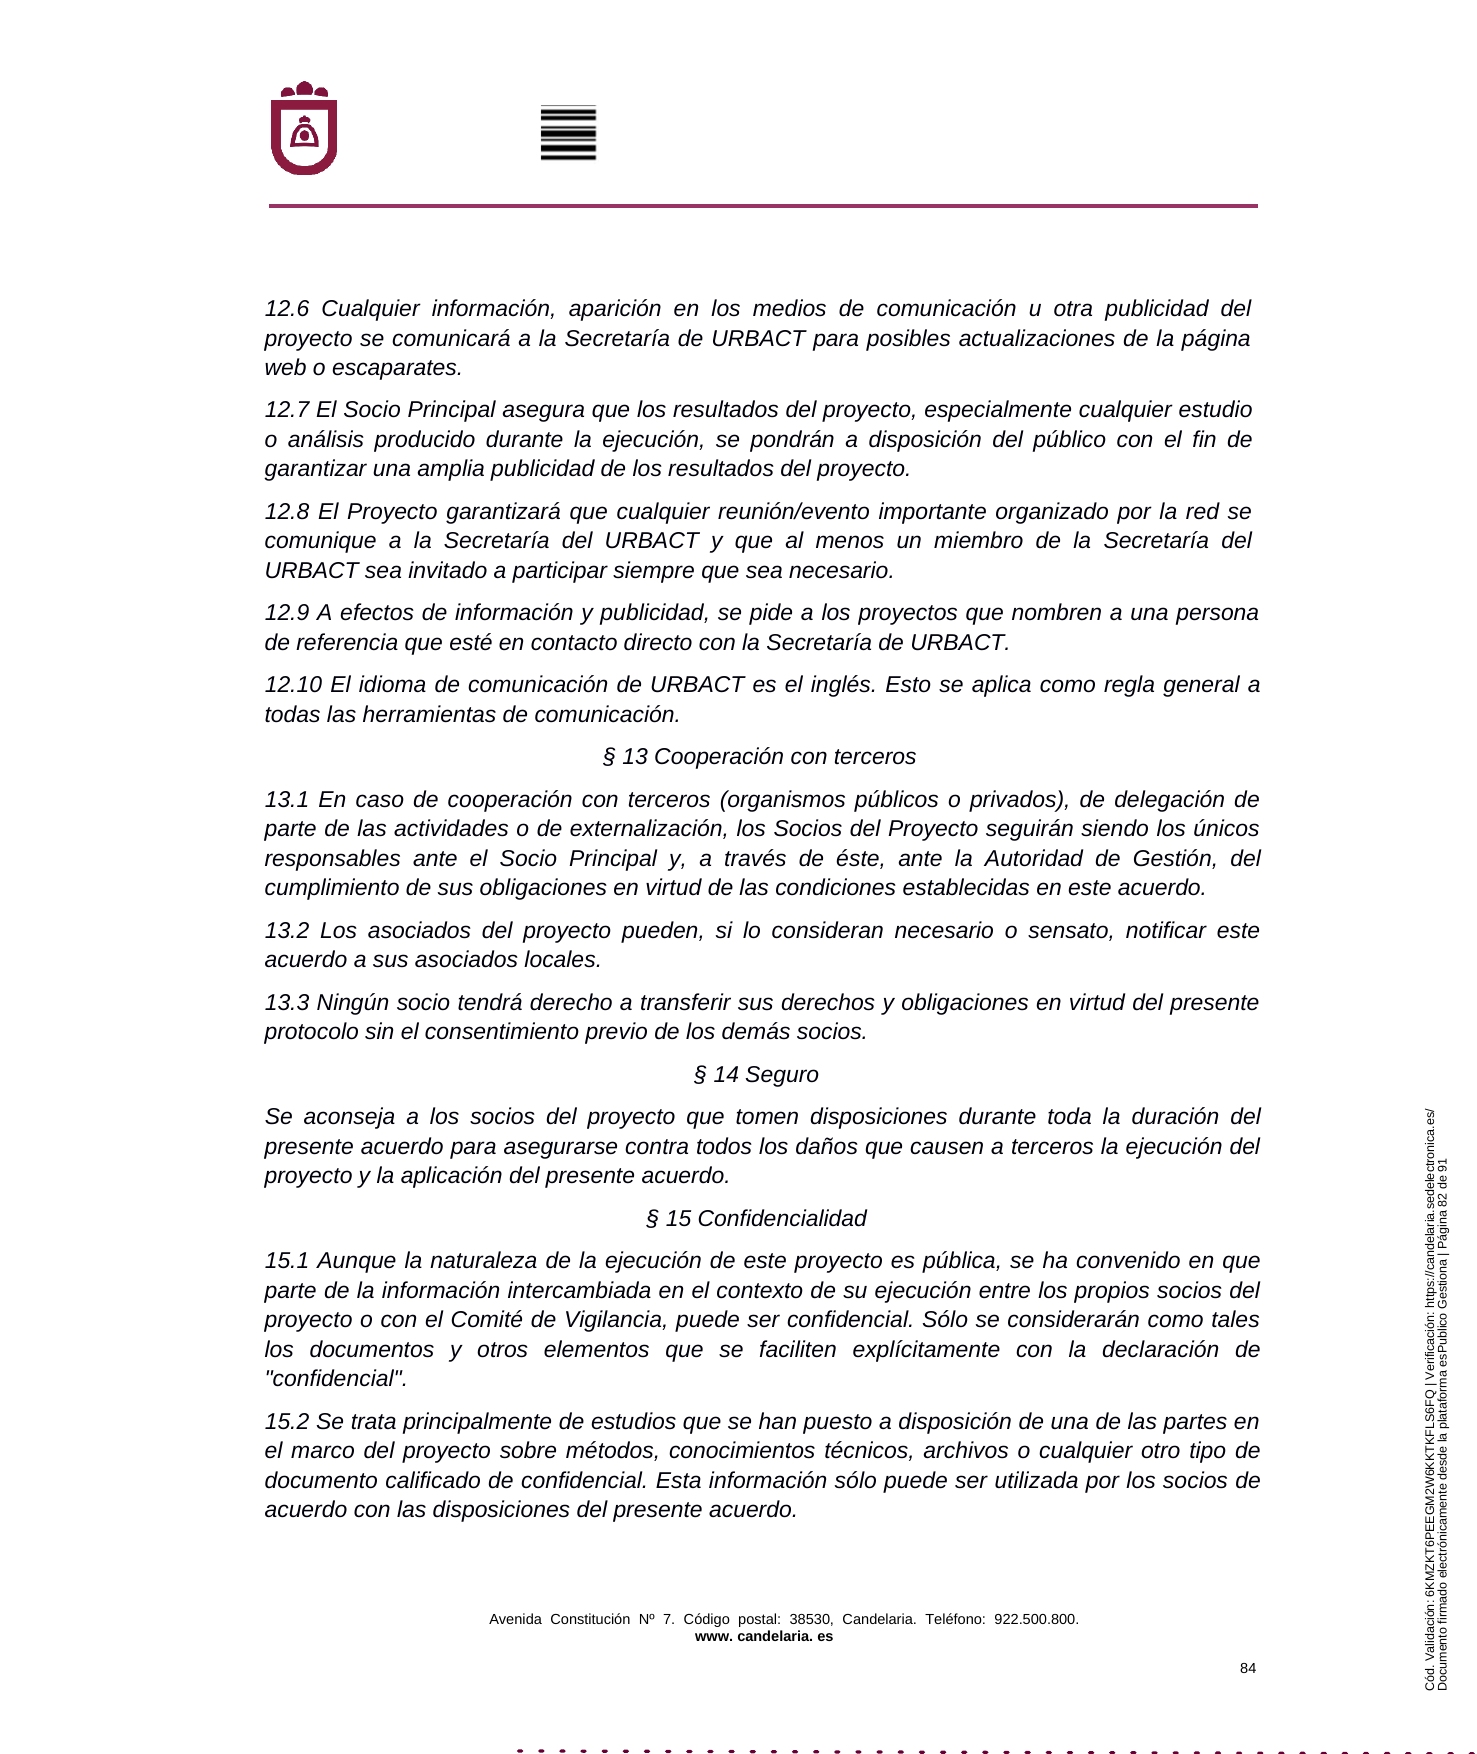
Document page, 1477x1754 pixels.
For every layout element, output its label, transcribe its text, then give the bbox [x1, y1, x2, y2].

text § 15 Confidencialidad [259, 1205, 1268, 1231]
text 12.8 El Proyecto garantizará que cualquier reunión/evento importante organizado por la red se comunique a la Secretaría del URBACT y que al menos un miembro de la Secretaría del URBACT sea invitado a participar siempre que sea necesario. [264, 498, 1255, 583]
text § 13 Cooperación con terceros [259, 743, 1269, 770]
text 13.3 Ningún socio tendrá derecho a transferir sus derechos y obligaciones en virtud del presente protocolo sin el consentimiento previo de los demás socios. [264, 989, 1263, 1044]
text 12.7 El Socio Principal asegura que los resultados del proyecto, especialmente cualquier estudio o análisis producido durante la ejecución, se pondrán a disposición del público con el fin de garantizar una amplia publicidad de los resultados del proyecto. [264, 396, 1255, 482]
text Se aconseja a los socios del proyecto que tomen disposiciones durante toda la duración del presente acuerdo para asegurarse contra todos los daños que causen a terceros la ejecución del proyecto y la aplicación del presente acuerdo. [264, 1103, 1263, 1188]
text 12.9 A efectos de información y publicidad, se pide a los proyectos que nombren a una persona de referencia que esté en contacto directo con la Secretaría de URBACT. [264, 599, 1263, 655]
text 12.10 El idioma de comunicación de URBACT es el inglés. Esto se aplica como regla general a todas las herramientas de comunicación. [264, 671, 1263, 727]
text 13.1 En caso de cooperación con terceros (organismos públicos o privados), de delegación de parte de las actividades o de externalización, los Socios del Proyecto seguirán siendo los únicos responsables ante el Socio Principal y, a través de éste, ante la Autoridad de Gestión, del cumplimiento de sus obligaciones en virtud de las condiciones establecidas en este acuerdo. [264, 786, 1263, 901]
text 12.6 Cualquier información, aparición en los medios de comunicación u otra publicidad del proyecto se comunicará a la Secretaría de URBACT para posibles actualizaciones de la página web o escaparates. [264, 295, 1255, 380]
text 15.2 Se trata principalmente de estudios que se han puesto a disposición de una de las partes en el marco del proyecto sobre métodos, conocimientos técnicos, archivos o cualquier otro tipo de documento calificado de confidencial. Esta información sólo puede ser utilizada por los socios de acuerdo con las disposiciones del presente acuerdo. [264, 1408, 1263, 1522]
text 15.1 Aunque la naturaleza de la ejecución de este proyecto es pública, se ha convenido en que parte de la información intercambiada en el contexto de su ejecución entre los propios socios del proyecto o con el Comité de Vigilancia, puede ser confidencial. Sólo se considerarán como tales los documentos y otros elementos que se faciliten explícitamente con la declaración de "confidencial". [264, 1247, 1263, 1391]
text 13.2 Los asociados del proyecto pueden, si lo consideran necesario o sensato, notificar este acuerdo a sus asociados locales. [264, 917, 1263, 973]
text § 14 Seguro [259, 1061, 1269, 1087]
